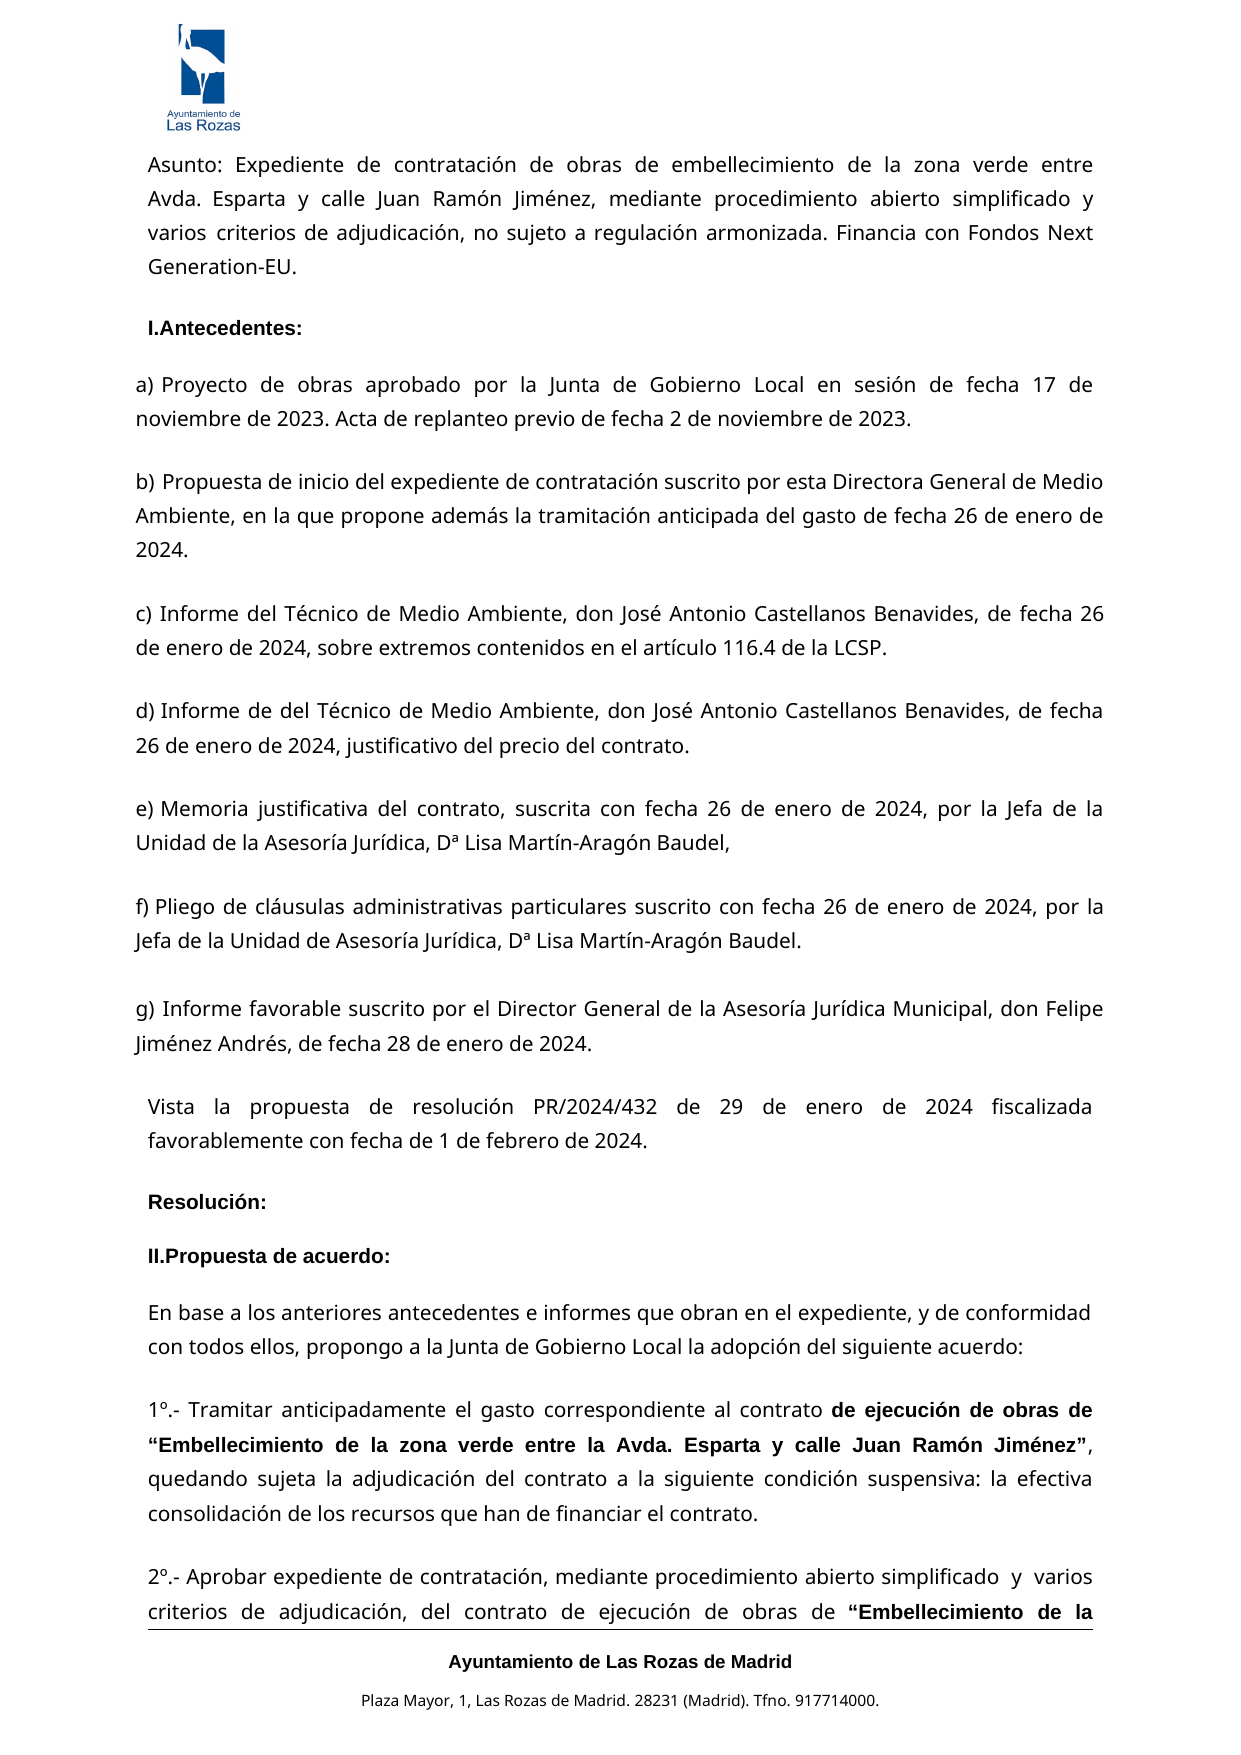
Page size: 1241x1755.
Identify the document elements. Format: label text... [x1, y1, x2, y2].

list Informe favorable suscrito por el Director General de la Asesoría Jurídica Municipal, don Felipe Jiménez Andrés, de fecha 28 de enero de 2024. [135, 994, 1105, 1057]
list Informe del Técnico de Medio Ambiente, don José Antonio Castellanos Benavides, de fecha 26 de enero de 2024, sobre extremos contenidos en el artículo 116.4 de la LCSP. [135, 599, 1105, 662]
list Memoria justificativa del contrato, suscrita con fecha 26 de enero de 2024, por la Jefa de la Unidad de la Asesoría Jurídica, Dª Lisa Martín-Aragón Baudel, [135, 794, 1105, 857]
list Pliego de cláusulas administrativas particulares suscrito con fecha 26 de enero de 2024, por la Jefa de la Unidad de Asesoría Jurídica, Dª Lisa Martín-Aragón Baudel. [135, 892, 1105, 954]
text 2º.- Aprobar expediente de contratación, mediante procedimiento abierto simplificado y varios criterios de adjudicación, del contrato de ejecución de obras de “Embellecimiento de la [148, 1562, 1093, 1625]
text II.Propuesta de acuerdo: [148, 1244, 1105, 1268]
text 1º.- Tramitar anticipadamente el gasto correspondiente al contrato de ejecución de obras de “Embellecimiento de la zona verde entre la Avda. Esparta y calle Juan Ramón Jiménez”, quedando sujeta la adjudicación del contrato a la siguiente condición suspensiva: la efectiva consolidación de los recursos que han de financiar el contrato. [148, 1396, 1093, 1527]
subtitle Resolución: [148, 1190, 1105, 1214]
subtitle I.Antecedentes: [148, 316, 1105, 339]
text En base a los anteriores antecedentes e informes que obran en el expediente, y de conformidad con todos ellos, propongo a la Junta de Gobierno Local la adopción del siguiente acuerdo: [148, 1298, 1093, 1361]
list Informe de del Técnico de Medio Ambiente, don José Antonio Castellanos Benavides, de fecha 26 de enero de 2024, justificativo del precio del contrato. [135, 697, 1105, 759]
list Propuesta de inicio del expediente de contratación suscrito por esta Directora General de Medio Ambiente, en la que propone además la tramitación anticipada del gasto de fecha 26 de enero de 2024. [135, 467, 1105, 564]
list Proyecto de obras aprobado por la Junta de Gobierno Local en sesión de fecha 17 de noviembre de 2023. Acta de replanteo previo de fecha 2 de noviembre de 2023. [135, 370, 1093, 432]
text Vista la propuesta de resolución PR/2024/432 de 29 de enero de 2024 fiscalizada favorablemente con fecha de 1 de febrero de 2024. [148, 1092, 1093, 1154]
text Asunto: Expediente de contratación de obras de embellecimiento de la zona verde entre Avda. Esparta y calle Juan Ramón Jiménez, mediante procedimiento abierto simplificado y varios criterios de adjudicación, no sujeto a regulación armonizada. Financia con Fondos Next Generation-EU. [148, 150, 1093, 281]
